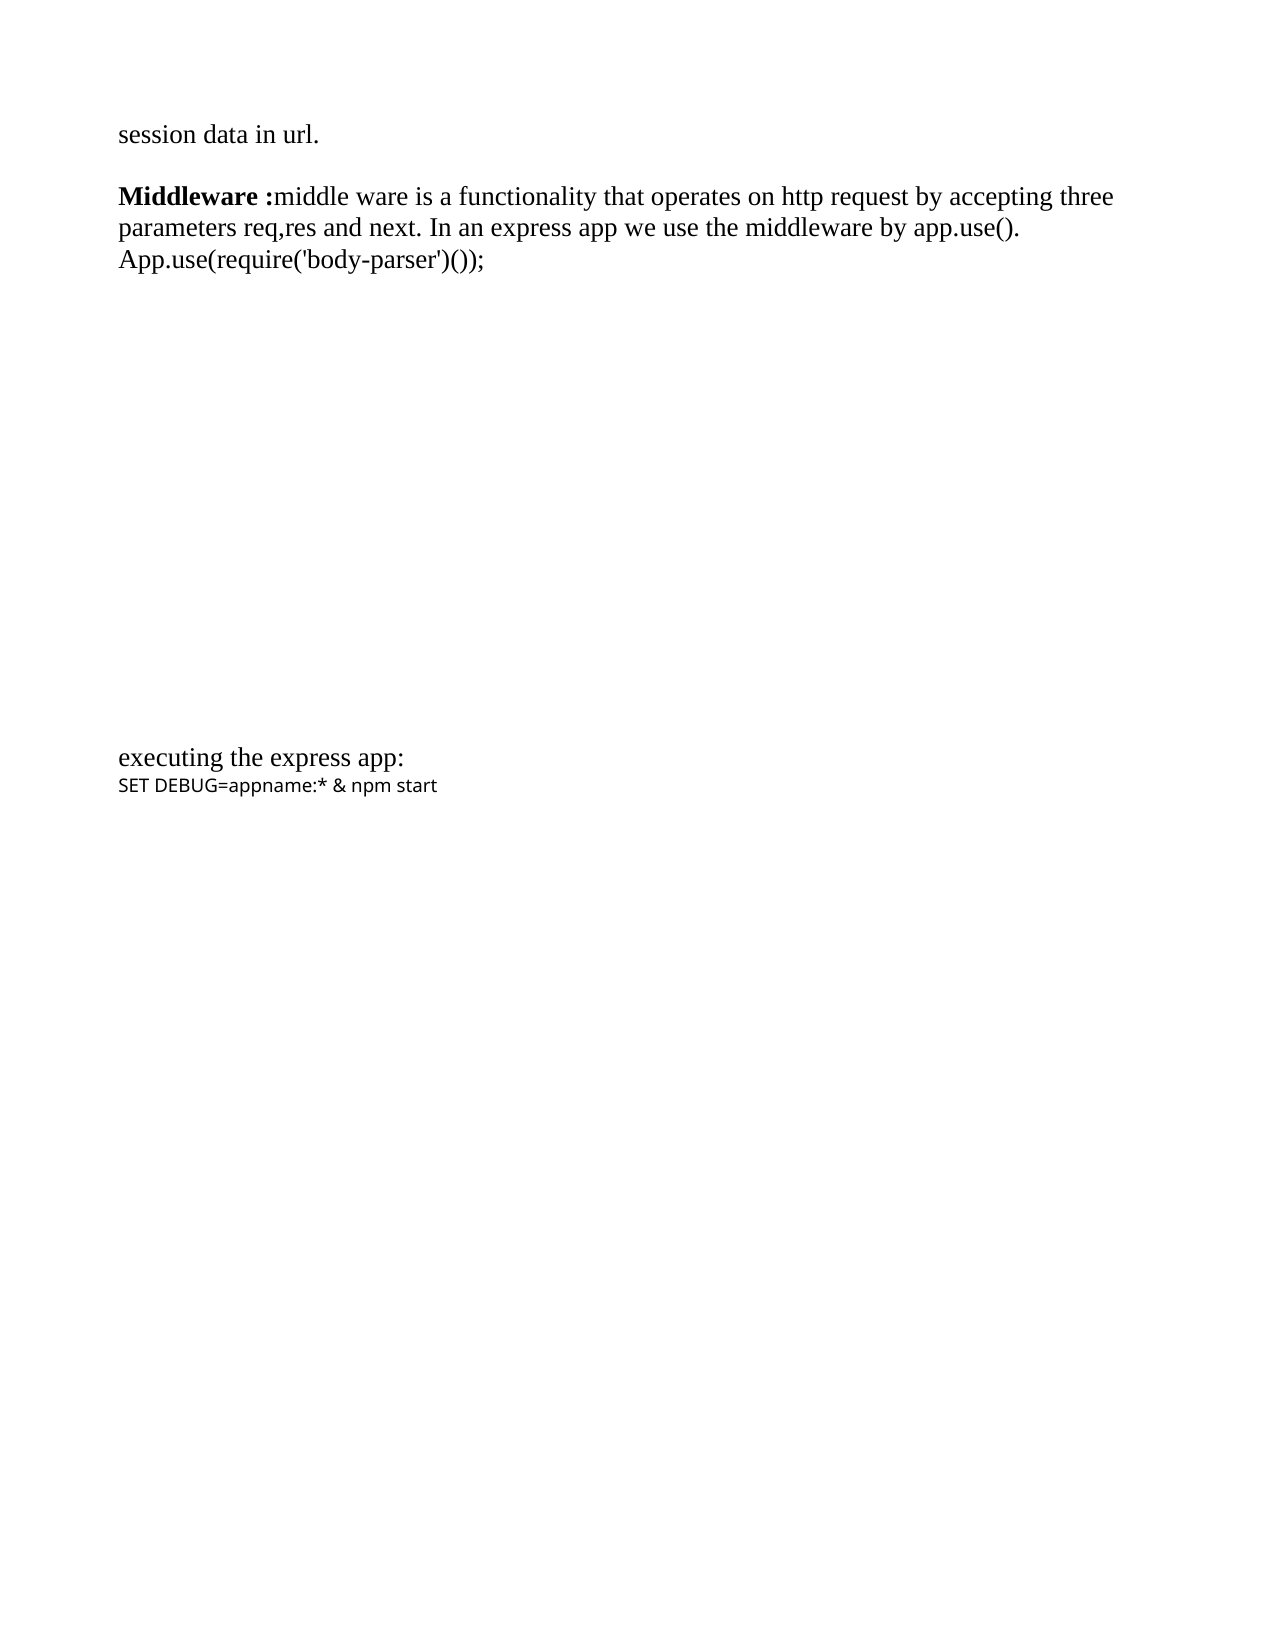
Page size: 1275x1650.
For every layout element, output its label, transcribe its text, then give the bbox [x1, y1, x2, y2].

text executing the express app: [118, 741, 1157, 772]
text SET DEBUG=appname:* & npm start [118, 772, 1157, 798]
text Middleware :middle ware is a functionality that operates on http request by accepting three parameters req,res and next. In an express app we use the middleware by app.use(). [118, 180, 1157, 243]
text session data in url. [118, 118, 1157, 149]
text App.use(require('body-parser')()); [118, 243, 1157, 274]
